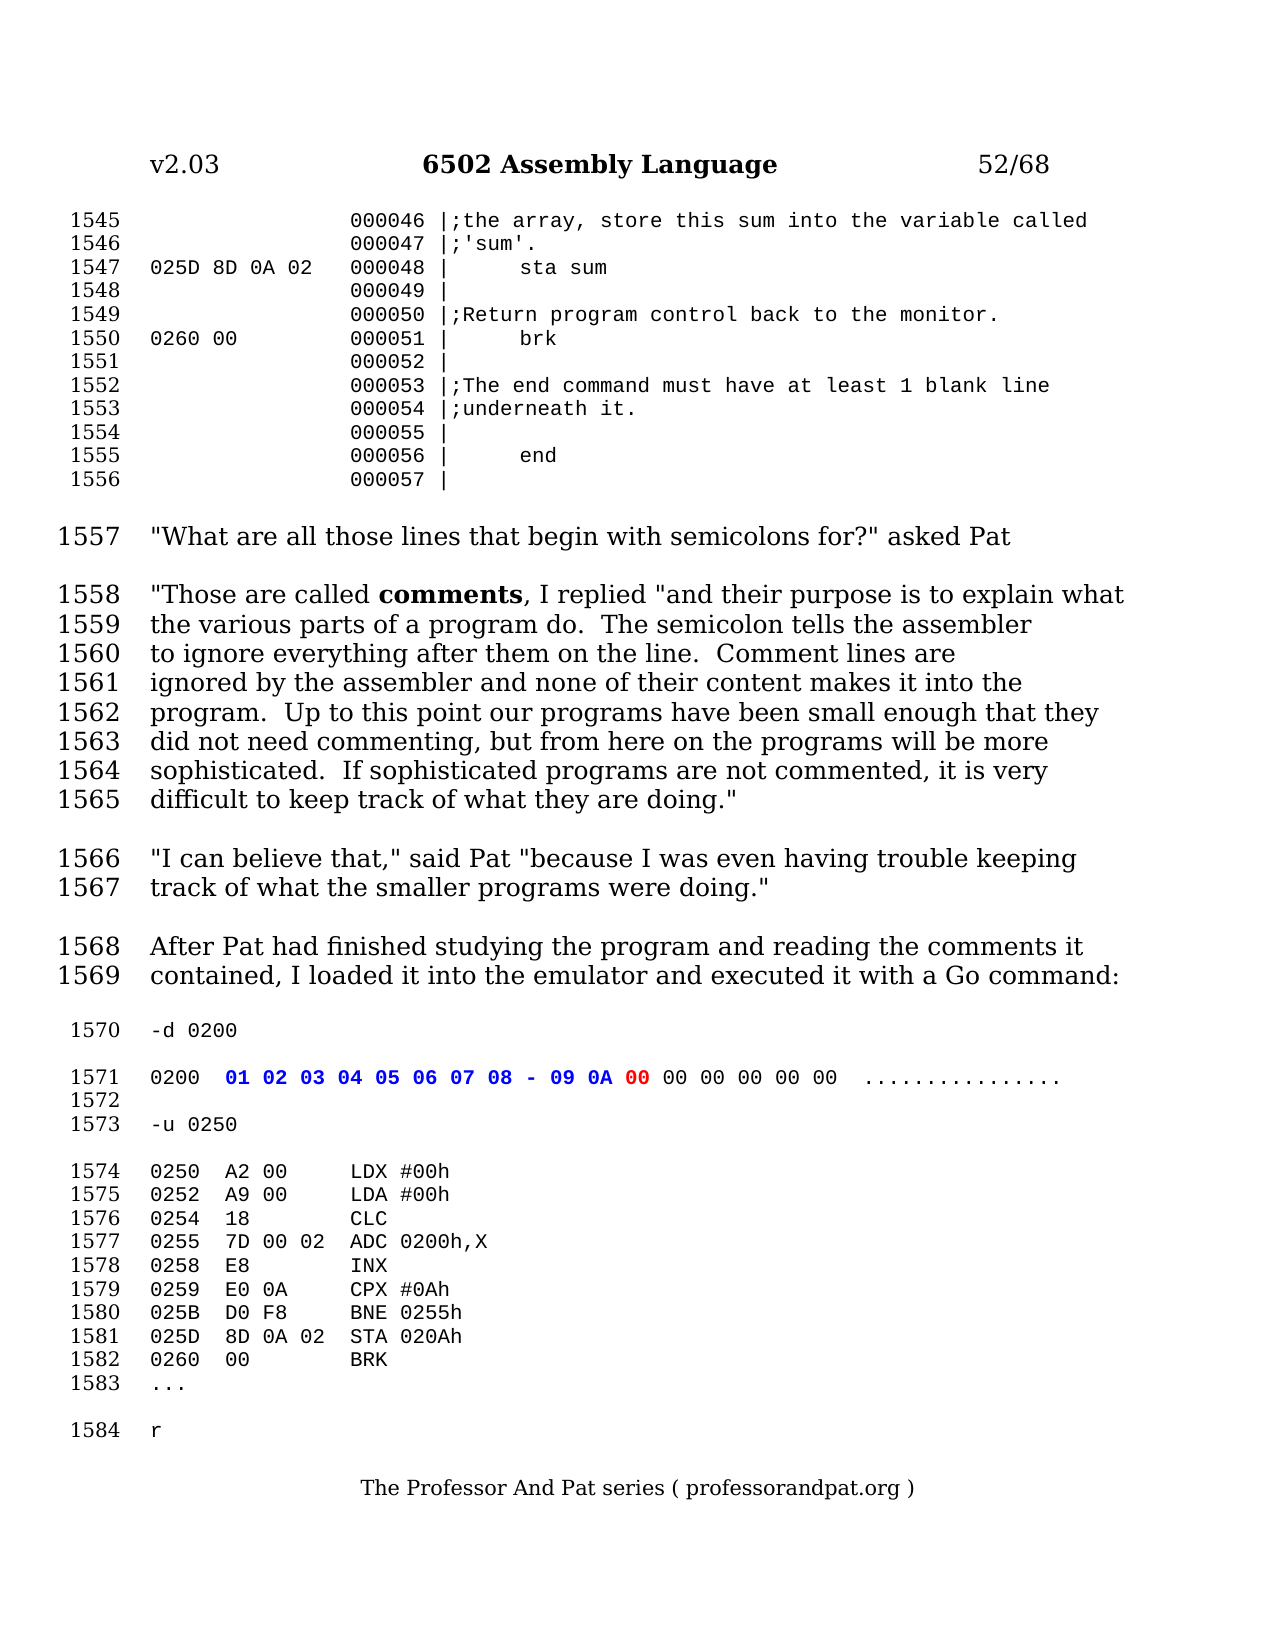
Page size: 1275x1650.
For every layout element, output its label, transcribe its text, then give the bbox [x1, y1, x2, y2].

text 0252 A9 00 LDA #00h [150, 1184, 1125, 1208]
text 0258 E8 INX [150, 1255, 1125, 1279]
text "Those are called comments, I replied "and their purpose is to explain what the various parts of a program do. The semicolon tells the assembler [150, 580, 1125, 639]
text 000050 |;Return program control back to the monitor. [150, 304, 1125, 328]
text "What are all those lines that begin with semicolons for?" asked Pat [150, 522, 1125, 551]
text After Pat had finished studying the program and reading the comments it contained, I loaded it into the emulator and executed it with a Go command: [150, 932, 1125, 990]
text 000047 |;'sum'. [150, 233, 1125, 257]
text 000049 | [150, 281, 1125, 304]
text 000055 | [150, 422, 1125, 445]
text 000052 | [150, 351, 1125, 375]
text ... [150, 1373, 1125, 1396]
text 0255 7D 00 02 ADC 0200h,X [150, 1232, 1125, 1255]
text 000057 | [150, 469, 1125, 492]
text 0260 00 BRK [150, 1349, 1125, 1373]
text 025B D0 F8 BNE 0255h [150, 1302, 1125, 1326]
text 000056 | end [150, 445, 1125, 469]
text -u 0250 [150, 1114, 1125, 1137]
text ignored by the assembler and none of their content makes it into the program. Up to this point our programs have been small enough that they did not need commenting, but from here on the programs will be more sophisticated. If sophisticated programs are not commented, it is very difficult to keep track of what they are doing." [150, 668, 1125, 815]
text -d 0200 [150, 1020, 1125, 1043]
text 025D 8D 0A 02 STA 020Ah [150, 1326, 1125, 1349]
text 0260 00 000051 | brk [150, 328, 1125, 351]
text 025D 8D 0A 02 000048 | sta sum [150, 257, 1125, 281]
text 0250 A2 00 LDX #00h [150, 1161, 1125, 1184]
text 000054 |;underneath it. [150, 398, 1125, 422]
text 0259 E0 0A CPX #0Ah [150, 1279, 1125, 1302]
text 0200 01 02 03 04 05 06 07 08 - 09 0A 00 00 00 00 00 00 ................ [150, 1067, 1125, 1090]
text 000046 |;the array, store this sum into the variable called [150, 210, 1125, 233]
text 0254 18 CLC [150, 1208, 1125, 1232]
text to ignore everything after them on the line. Comment lines are [150, 639, 1125, 668]
text 000053 |;The end command must have at least 1 blank line [150, 375, 1125, 398]
text "I can believe that," said Pat "because I was even having trouble keeping track of what the smaller programs were doing." [150, 844, 1125, 903]
text r [150, 1420, 1125, 1443]
